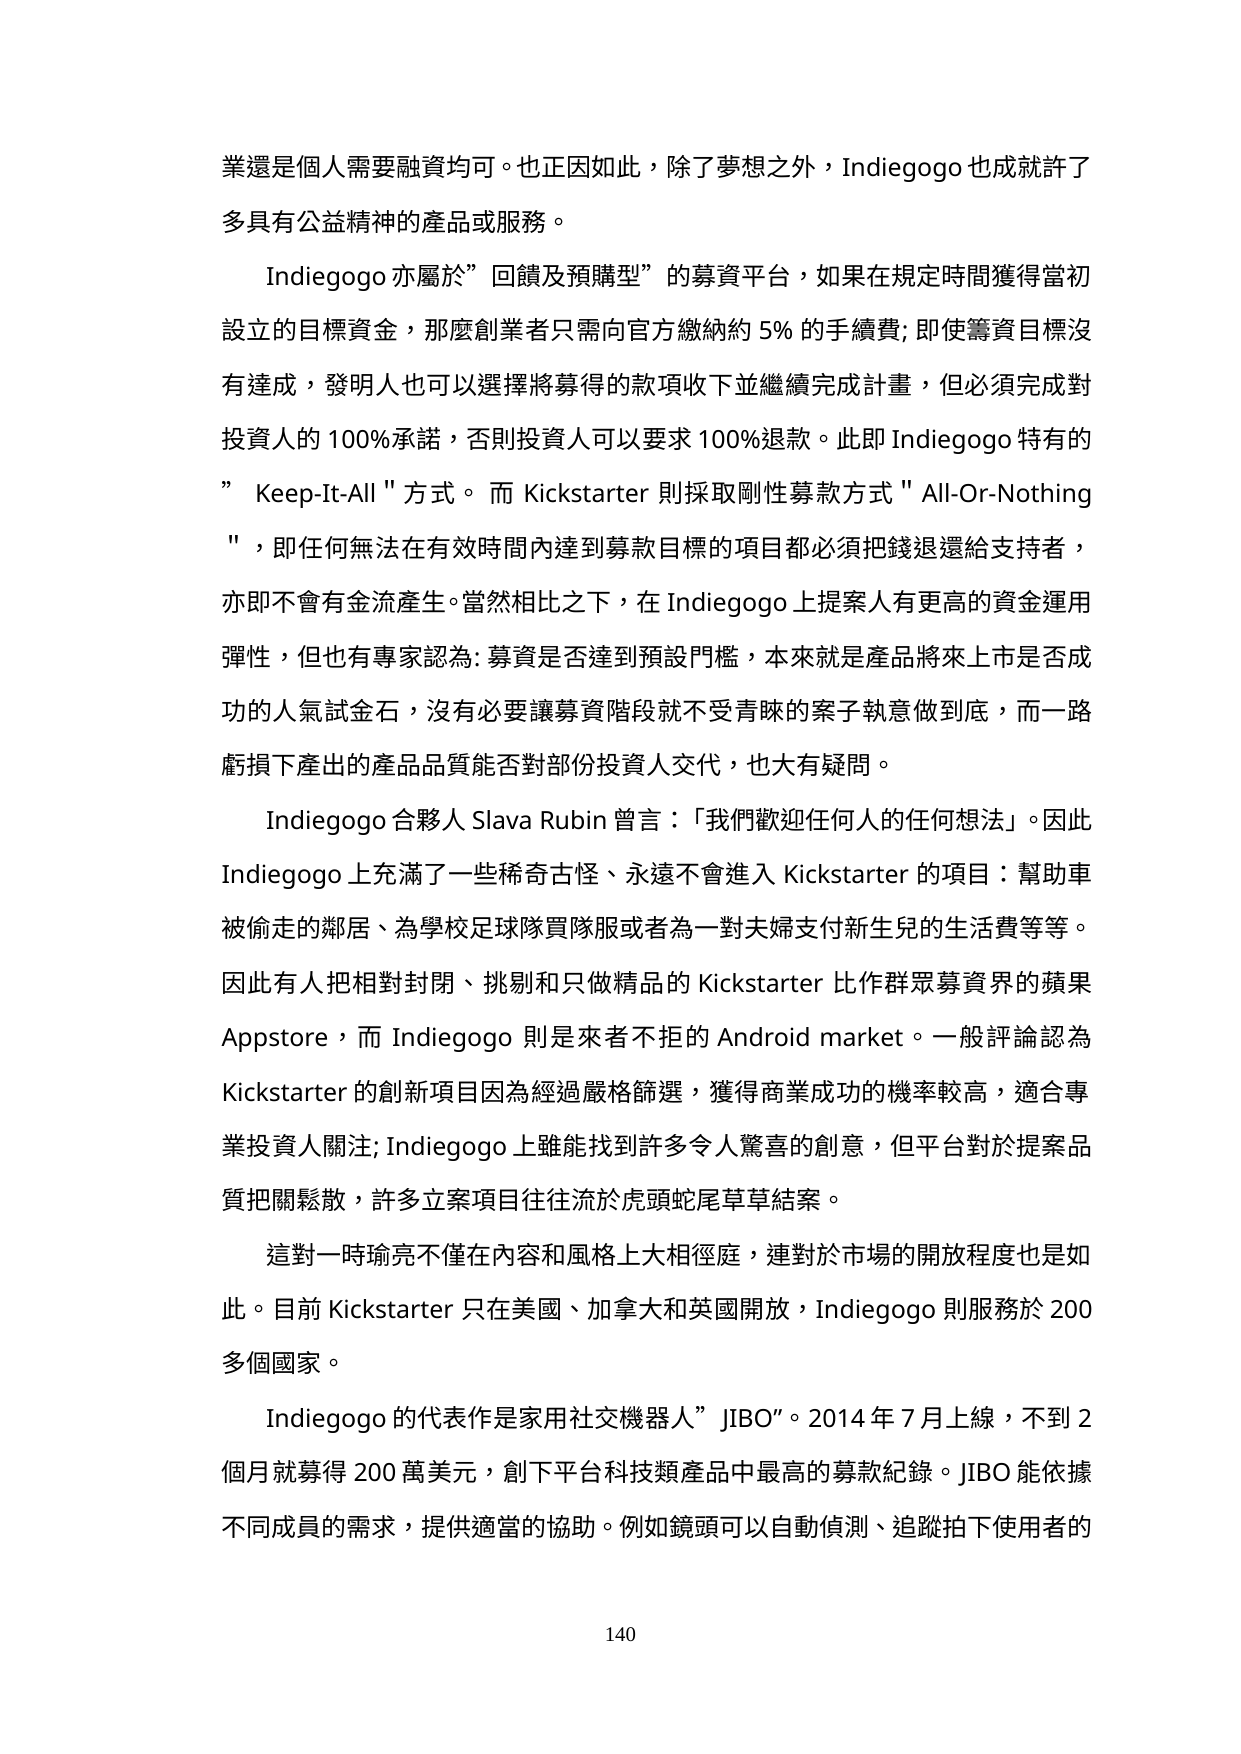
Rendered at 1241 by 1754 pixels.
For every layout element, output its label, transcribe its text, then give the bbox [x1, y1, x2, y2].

text Indiegogo亦屬於”回饋及預購型”的募資平台，如果在規定時間獲得當初設立的目標資金，那麼創業者只需向官方繳納約5% 的手續費; 即使籌資目標沒有達成，發明人也可以選擇將募得的款項收下並繼續完成計畫，但必須完成對投資人的100%承諾，否則投資人可以要求100%退款。此即Indiegogo特有的” Keep-It-All＂方式。 而 Kickstarter 則採取剛性募款方式＂All-Or-Nothing ＂，即任何無法在有效時間內達到募款目標的項目都必須把錢退還給支持者，亦即不會有金流產生。當然相比之下，在Indiegogo上提案人有更高的資金運用彈性，但也有專家認為: 募資是否達到預設門檻，本來就是產品將來上市是否成功的人氣試金石，沒有必要讓募資階段就不受青睞的案子執意做到底，而一路虧損下產出的產品品質能否對部份投資人交代，也大有疑問。 [221, 256, 1092, 782]
text Indiegogo合夥人Slava Rubin曾言：「我們歡迎任何人的任何想法」。因此，Indiegogo上充滿了一些稀奇古怪、永遠不會進入 Kickstarter 的項目：幫助車被偷走的鄰居、為學校足球隊買隊服或者為一對夫婦支付新生兒的生活費等等。因此有人把相對封閉、挑剔和只做精品的Kickstarter 比作群眾募資界的蘋果Appstore，而 Indiegogo 則是來者不拒的Android market。一般評論認為Kickstarter的創新項目因為經過嚴格篩選，獲得商業成功的機率較高，適合專業投資人關注; Indiegogo上雖能找到許多令人驚喜的創意，但平台對於提案品質把關鬆散，許多立案項目往往流於虎頭蛇尾草草結案。 [221, 800, 1092, 1217]
text Indiegogo的代表作是家用社交機器人”JIBO”。2014年7月上線，不到2個月就募得200萬美元，創下平台科技類產品中最高的募款紀錄。JIBO能依據不同成員的需求，提供適當的協助。例如鏡頭可以自動偵測、追蹤拍下使用者的 [221, 1398, 1092, 1543]
text 這對一時瑜亮不僅在內容和風格上大相徑庭，連對於市場的開放程度也是如此。目前Kickstarter 只在美國、加拿大和英國開放，Indiegogo 則服務於200 多個國家。 [221, 1235, 1092, 1380]
text 業還是個人需要融資均可。也正因如此，除了夢想之外，Indiegogo也成就許了多具有公益精神的產品或服務。 [221, 148, 1092, 238]
